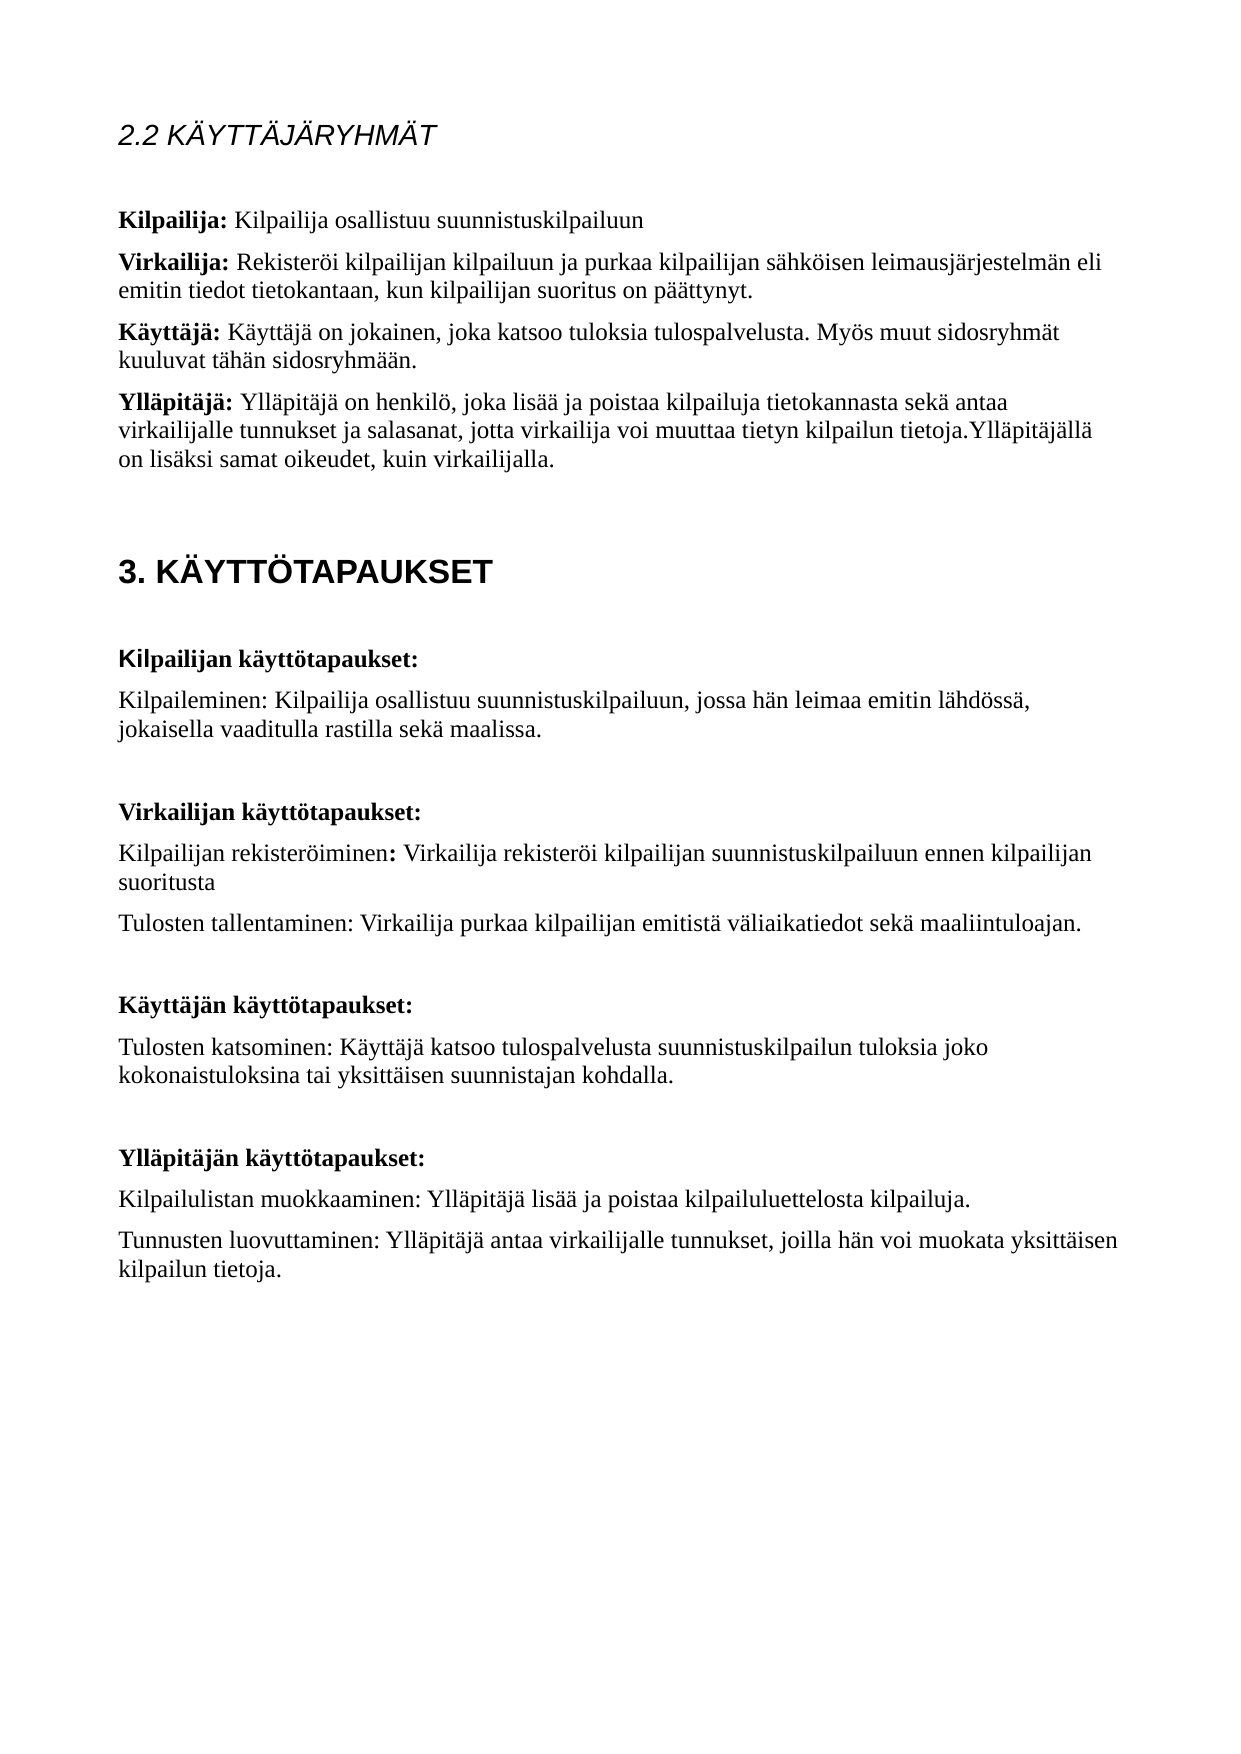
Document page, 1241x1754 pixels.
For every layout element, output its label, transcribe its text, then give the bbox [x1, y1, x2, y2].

text Käyttäjä: Käyttäjä on jokainen, joka katsoo tuloksia tulospalvelusta. Myös muut sidosryhmät kuuluvat tähän sidosryhmään. [118, 317, 1122, 374]
text Kilpailija: Kilpailija osallistuu suunnistuskilpailuun [118, 205, 1122, 234]
text Ylläpitäjä: Ylläpitäjä on henkilö, joka lisää ja poistaa kilpailuja tietokannasta sekä antaa virkailijalle tunnukset ja salasanat, jotta virkailija voi muuttaa tietyn kilpailun tietoja.Ylläpitäjällä on lisäksi samat oikeudet, kuin virkailijalla. [118, 387, 1122, 473]
text Ylläpitäjän käyttötapaukset: [118, 1143, 1122, 1172]
text Käyttäjän käyttötapaukset: [118, 990, 1122, 1019]
text Tunnusten luovuttaminen: Ylläpitäjä antaa virkailijalle tunnukset, joilla hän voi muokata yksittäisen kilpailun tietoja. [118, 1225, 1122, 1283]
subtitle 2.2 KÄYTTÄJÄRYHMÄT [118, 118, 1122, 152]
text Kilpailulistan muokkaaminen: Ylläpitäjä lisää ja poistaa kilpailuluettelosta kilpailuja. [118, 1184, 1122, 1213]
text Kilpailijan rekisteröiminen: Virkailija rekisteröi kilpailijan suunnistuskilpailuun ennen kilpailijan suoritusta [118, 838, 1122, 895]
text Tulosten tallentaminen: Virkailija purkaa kilpailijan emitistä väliaikatiedot sekä maaliintuloajan. [118, 908, 1122, 937]
text Kilpailijan käyttötapaukset: [118, 644, 1122, 673]
text Tulosten katsominen: Käyttäjä katsoo tulospalvelusta suunnistuskilpailun tuloksia joko kokonaistuloksina tai yksittäisen suunnistajan kohdalla. [118, 1032, 1122, 1089]
text Virkailijan käyttötapaukset: [118, 797, 1122, 825]
text Kilpaileminen: Kilpailija osallistuu suunnistuskilpailuun, jossa hän leimaa emitin lähdössä, jokaisella vaaditulla rastilla sekä maalissa. [118, 685, 1122, 743]
subtitle 3. KÄYTTÖTAPAUKSET [118, 552, 1122, 590]
text Virkailija: Rekisteröi kilpailijan kilpailuun ja purkaa kilpailijan sähköisen leimausjärjestelmän eli emitin tiedot tietokantaan, kun kilpailijan suoritus on päättynyt. [118, 247, 1122, 304]
